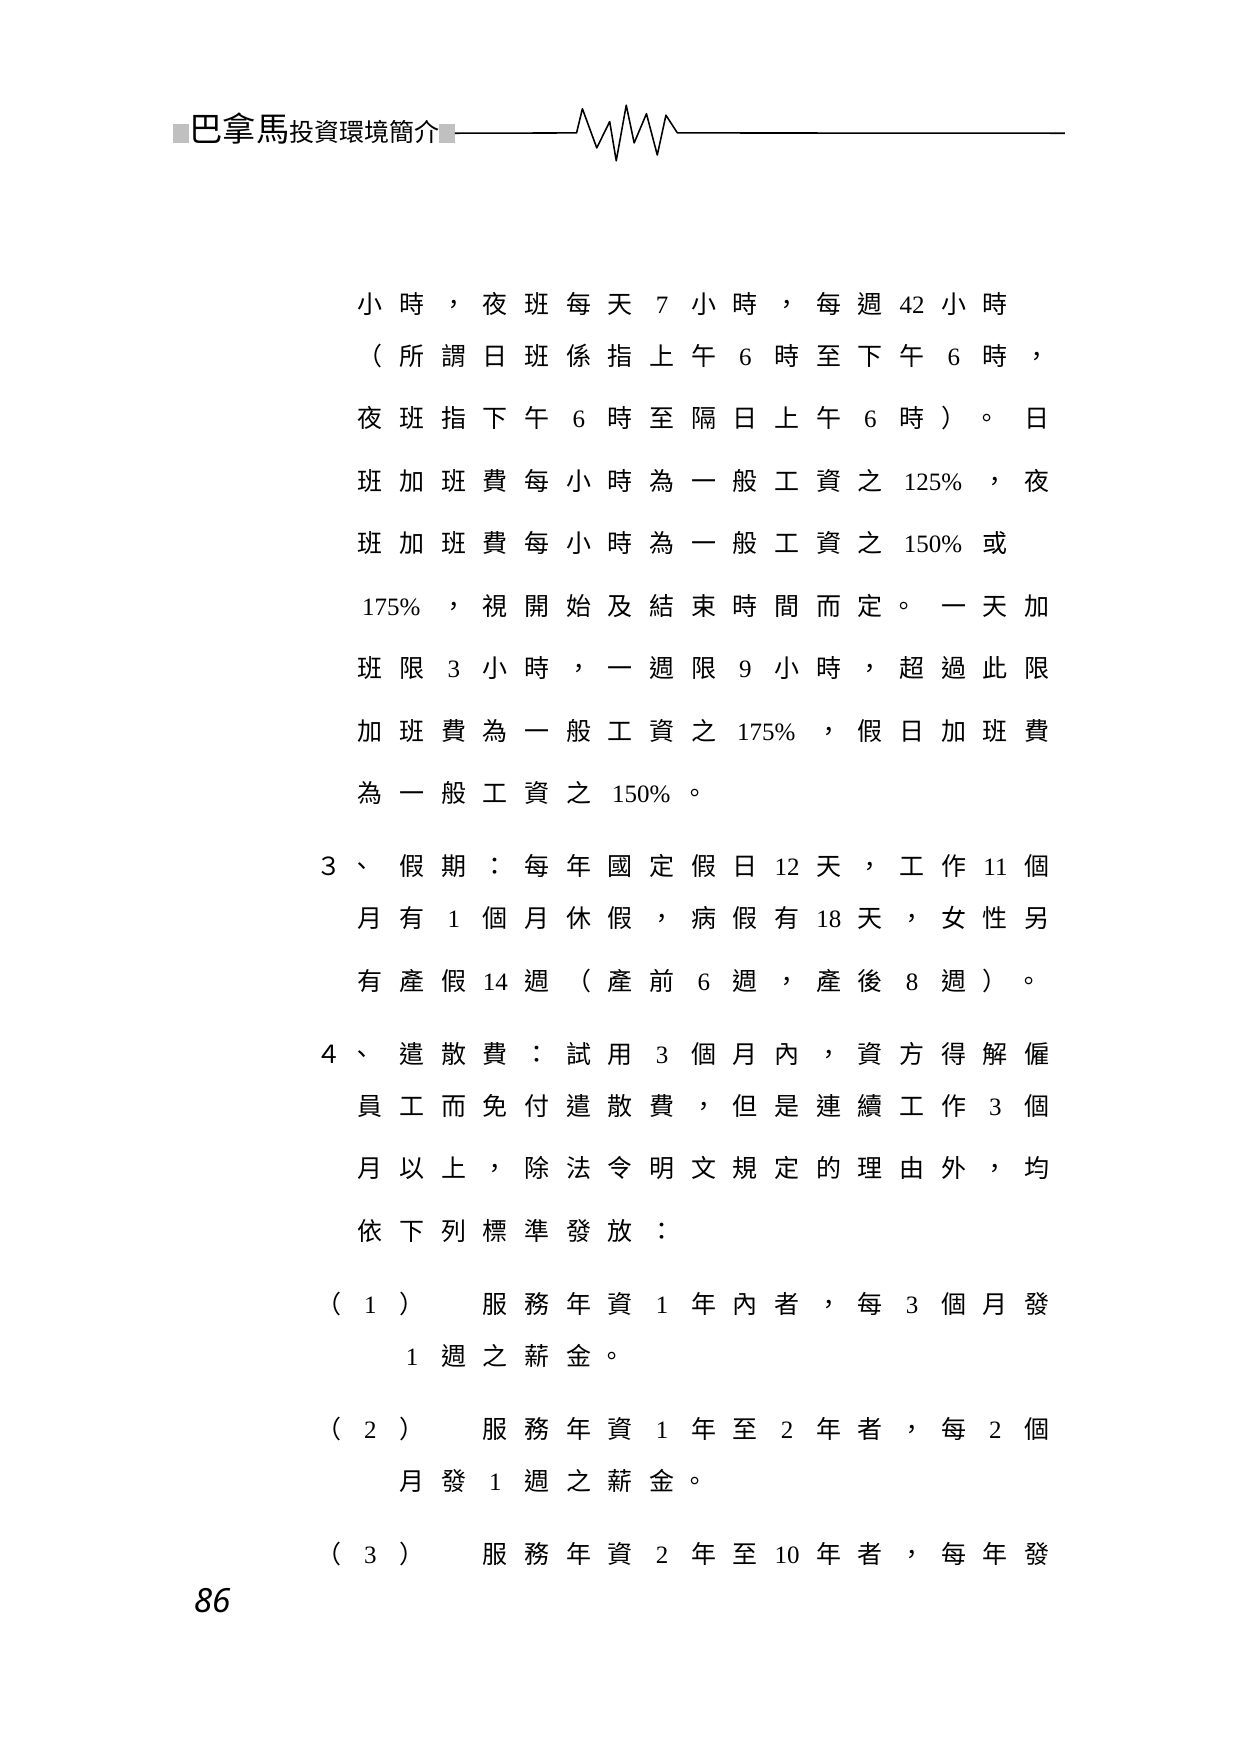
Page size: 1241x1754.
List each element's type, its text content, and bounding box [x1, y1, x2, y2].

text （3） 服務年資2年至10年者，每年發 [306, 1500, 1058, 1563]
text ３、假期：每年國定假日12天，工作11個月有1個月休假，病假有18天，女性另有產假14週（產前6週，產後8週）。 [281, 813, 1058, 1000]
text （1） 服務年資1年內者，每3個月發1週之薪金。 [306, 1250, 1058, 1375]
text （2） 服務年資1年至2年者，每2個月發1週之薪金。 [306, 1375, 1058, 1500]
text ４、遣散費：試用3個月內，資方得解僱員工而免付遣散費，但是連續工作3個月以上，除法令明文規定的理由外，均依下列標準發放： [281, 1000, 1058, 1250]
text 小時，夜班每天7小時，每週42小時（所謂日班係指上午6時至下午6時，夜班指下午6時至隔日上午6時）。日班加班費每小時為一般工資之125%，夜班加班費每小時為一般工資之150%或175%，視開始及結束時間而定。一天加班限3小時，一週限9小時，超過此限加班費為一般工資之175%，假日加班費為一般工資之150%。 [281, 250, 1058, 813]
